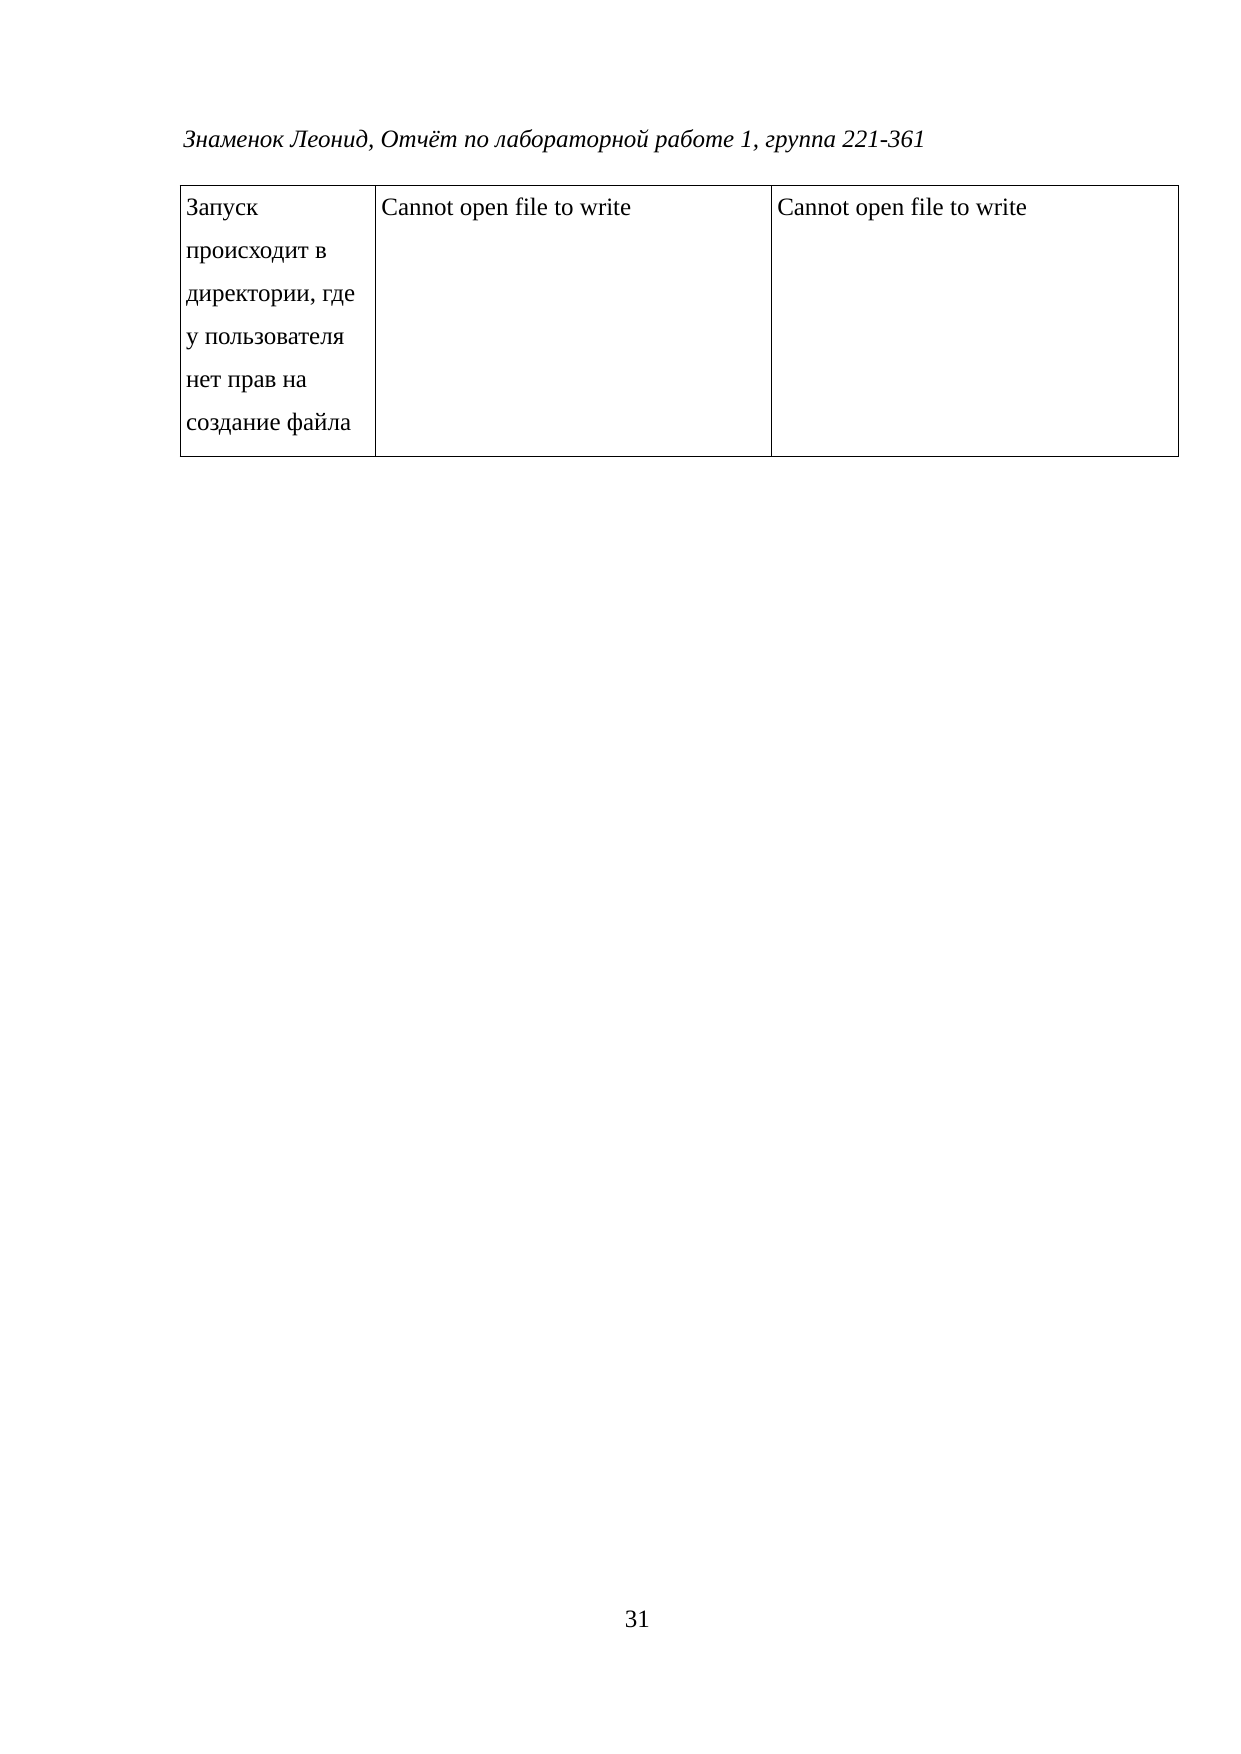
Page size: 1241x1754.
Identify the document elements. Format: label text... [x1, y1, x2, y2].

table_cell Cannot open file to write [376, 186, 771, 456]
table_cell Запуск происходит в директории, где у пользователя нет прав на создание файла [181, 186, 375, 456]
table_cell Cannot open file to write [772, 186, 1178, 456]
